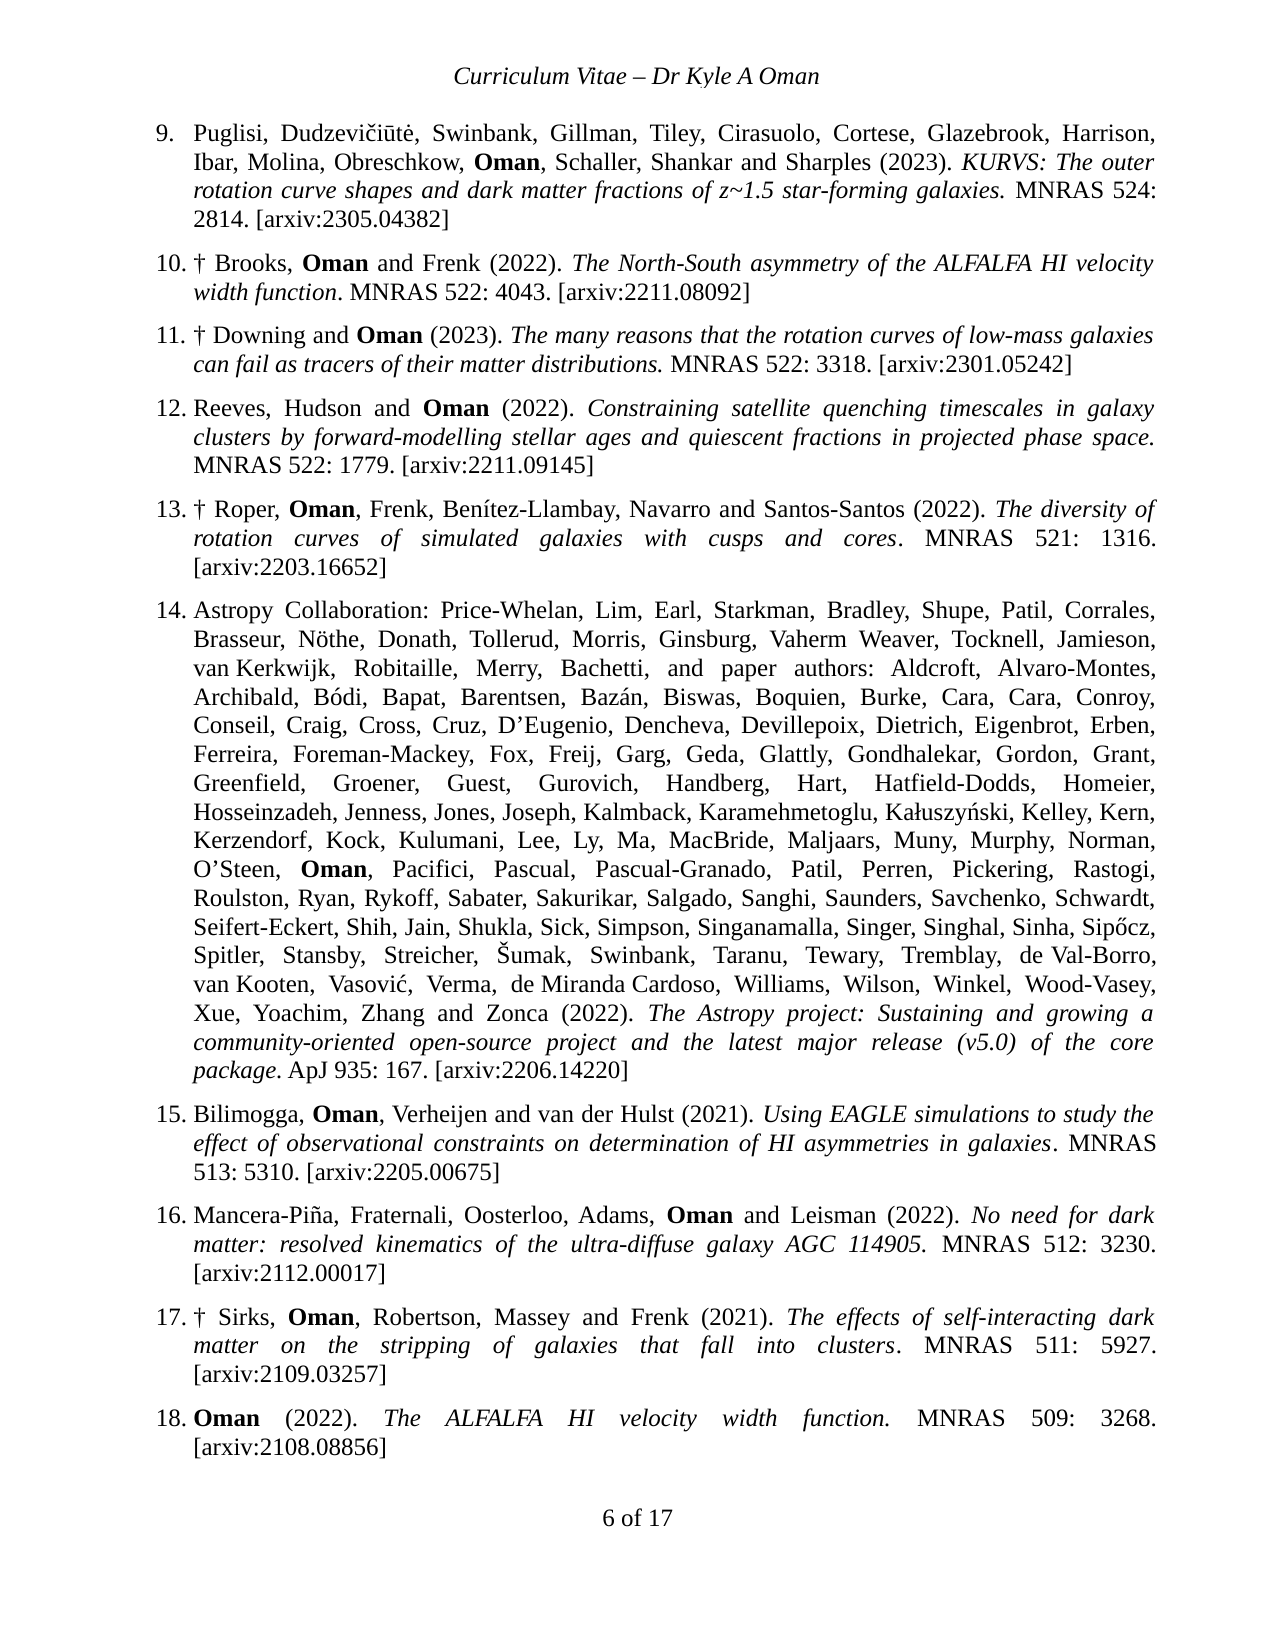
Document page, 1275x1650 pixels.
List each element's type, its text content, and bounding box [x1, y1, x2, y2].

list Mancera-Piña, Fraternali, Oosterloo, Adams, Oman and Leisman (2022). No need for dark matter: resolved kinematics of the ultra-diffuse galaxy AGC 114905. MNRAS 512: 3230. [arxiv:2112.00017] [156, 1200, 1157, 1287]
list † Downing and Oman (2023). The many reasons that the rotation curves of low-mass galaxies can fail as tracers of their matter distributions. MNRAS 522: 3318. [arxiv:2301.05242] [156, 320, 1157, 378]
list Reeves, Hudson and Oman (2022). Constraining satellite quenching timescales in galaxy clusters by forward-modelling stellar ages and quiescent fractions in projected phase space. MNRAS 522: 1779. [arxiv:2211.09145] [156, 393, 1157, 479]
list † Brooks, Oman and Frenk (2022). The North-South asymmetry of the ALFALFA HI velocity width function. MNRAS 522: 4043. [arxiv:2211.08092] [156, 248, 1157, 305]
list Bilimogga, Oman, Verheijen and van der Hulst (2021). Using EAGLE simulations to study the effect of observational constraints on determination of HI asymmetries in galaxies. MNRAS 513: 5310. [arxiv:2205.00675] [156, 1099, 1157, 1185]
list † Sirks, Oman, Robertson, Massey and Frenk (2021). The effects of self-interacting dark matter on the stripping of galaxies that fall into clusters. MNRAS 511: 5927. [arxiv:2109.03257] [156, 1302, 1157, 1388]
list † Roper, Oman, Frenk, Benítez-Llambay, Navarro and Santos-Santos (2022). The diversity of rotation curves of simulated galaxies with cusps and cores. MNRAS 521: 1316. [arxiv:2203.16652] [156, 494, 1157, 580]
list Puglisi, Dudzevičiūtė, Swinbank, Gillman, Tiley, Cirasuolo, Cortese, Glazebrook, Harrison, Ibar, Molina, Obreschkow, Oman, Schaller, Shankar and Sharples (2023). KURVS: The outer rotation curve shapes and dark matter fractions of z~1.5 star-forming galaxies. MNRAS 524: 2814. [arxiv:2305.04382] [156, 118, 1157, 233]
list Astropy Collaboration: Price-Whelan, Lim, Earl, Starkman, Bradley, Shupe, Patil, Corrales, Brasseur, Nöthe, Donath, Tollerud, Morris, Ginsburg, Vaherm Weaver, Tocknell, Jamieson, van Kerkwijk, Robitaille, Merry, Bachetti, and paper authors: Aldcroft, Alvaro-Montes, Archibald, Bódi, Bapat, Barentsen, Bazán, Biswas, Boquien, Burke, Cara, Cara, Conroy, Conseil, Craig, Cross, Cruz, D’Eugenio, Dencheva, Devillepoix, Dietrich, Eigenbrot, Erben, Ferreira, Foreman-Mackey, Fox, Freij, Garg, Geda, Glattly, Gondhalekar, Gordon, Grant, Greenfield, Groener, Guest, Gurovich, Handberg, Hart, Hatfield-Dodds, Homeier, Hosseinzadeh, Jenness, Jones, Joseph, Kalmback, Karamehmetoglu, Kałuszyński, Kelley, Kern, Kerzendorf, Kock, Kulumani, Lee, Ly, Ma, MacBride, Maljaars, Muny, Murphy, Norman, O’Steen, Oman, Pacifici, Pascual, Pascual-Granado, Patil, Perren, Pickering, Rastogi, Roulston, Ryan, Rykoff, Sabater, Sakurikar, Salgado, Sanghi, Saunders, Savchenko, Schwardt, Seifert-Eckert, Shih, Jain, Shukla, Sick, Simpson, Singanamalla, Singer, Singhal, Sinha, Sipőcz, Spitler, Stansby, Streicher, Šumak, Swinbank, Taranu, Tewary, Tremblay, de Val-Borro, van Kooten, Vasović, Verma, de Miranda Cardoso, Williams, Wilson, Winkel, Wood-Vasey, Xue, Yoachim, Zhang and Zonca (2022). The Astropy project: Sustaining and growing a community-oriented open-source project and the latest major release (v5.0) of the core package. ApJ 935: 167. [arxiv:2206.14220] [156, 595, 1157, 1084]
list Oman (2022). The ALFALFA HI velocity width function. MNRAS 509: 3268. [arxiv:2108.08856] [156, 1403, 1157, 1460]
